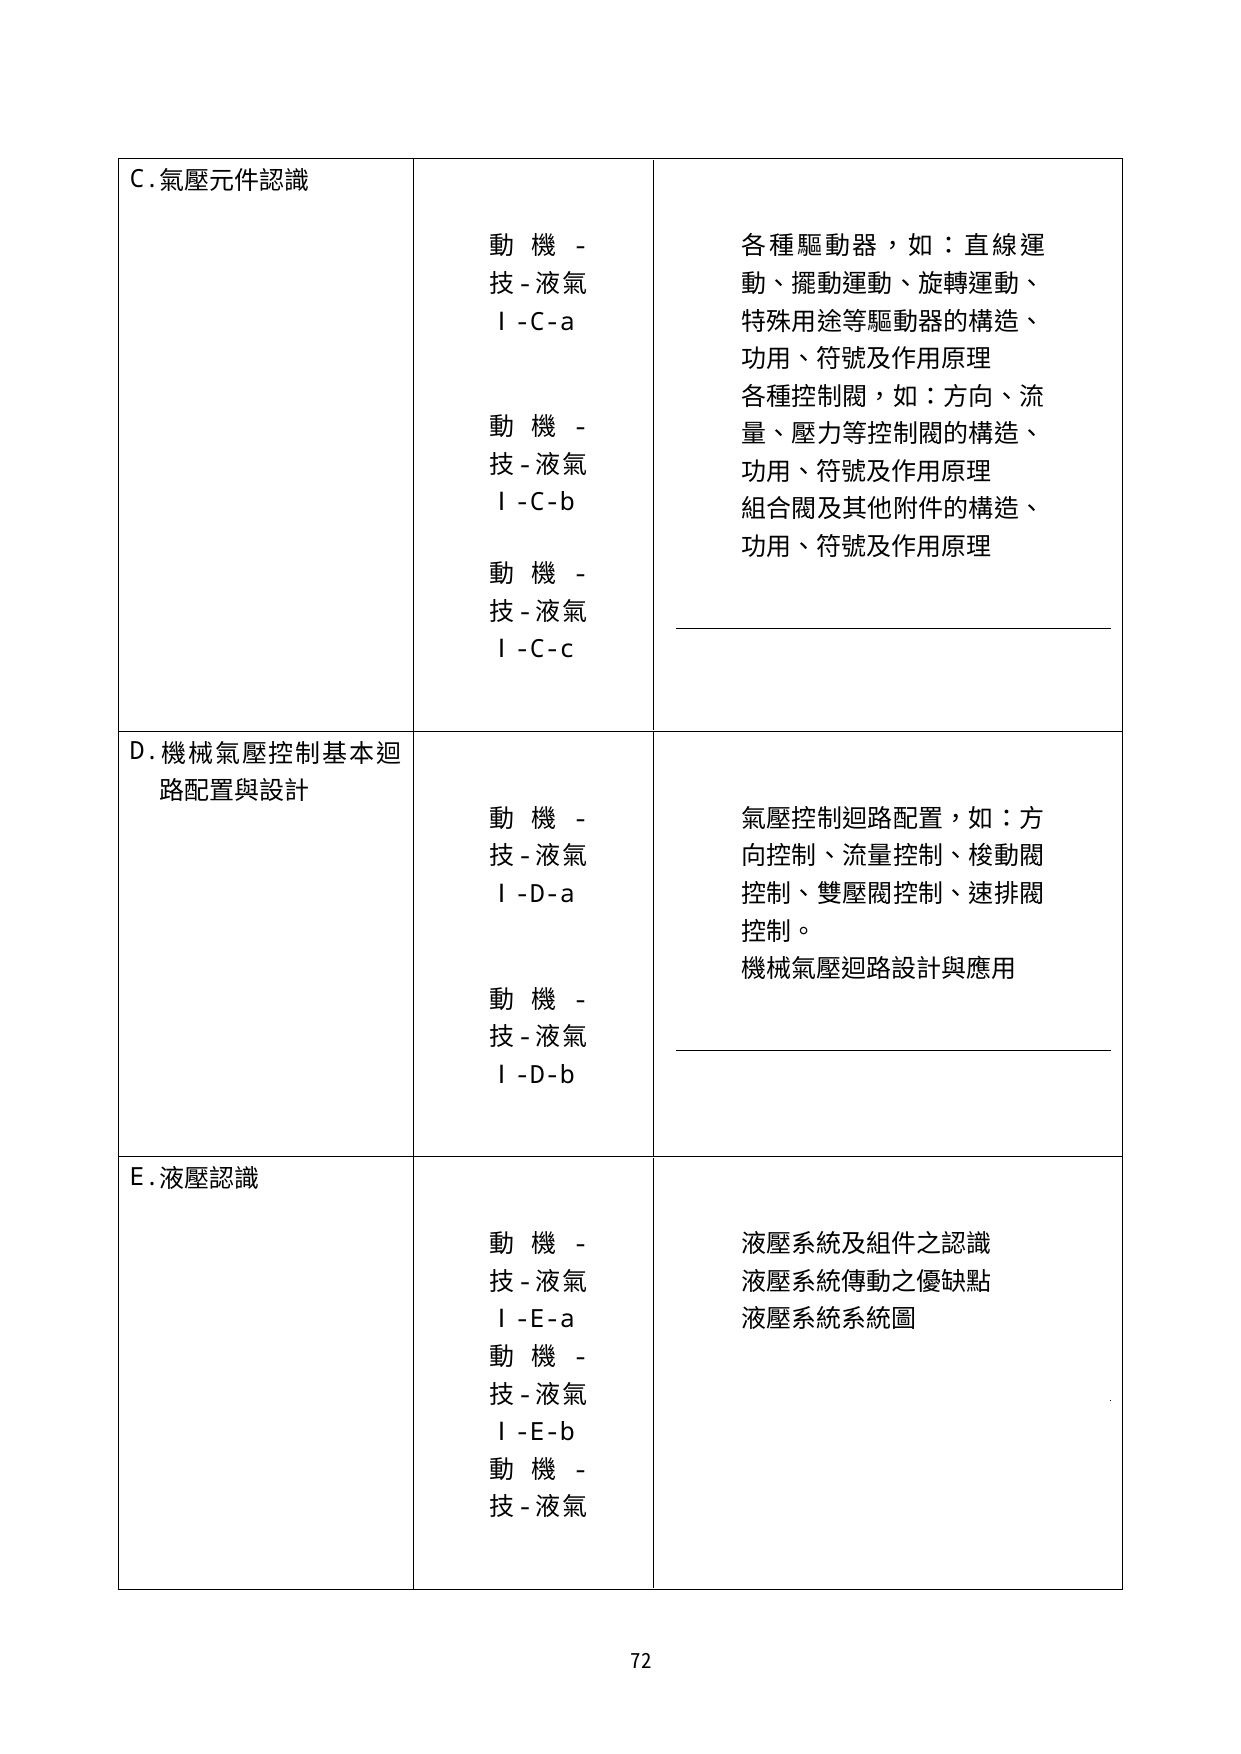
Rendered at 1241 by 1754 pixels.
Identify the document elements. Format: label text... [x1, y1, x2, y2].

table_cell 液壓系統及組件之認識 液壓系統傳動之優缺點 液壓系統系統圖 [665, 1157, 1122, 1589]
table_cell E.液壓認識 [119, 1157, 413, 1589]
table_cell [653, 159, 664, 731]
table_cell D.機械氣壓控制基本迴路配置與設計 [119, 732, 413, 1156]
table_cell [414, 1157, 424, 1589]
table_cell 動機-技-液氣Ⅰ-D-a 動機-技-液氣Ⅰ-D-b [425, 733, 652, 1155]
table_cell [654, 732, 664, 1156]
table_cell 各種驅動器，如：直線運動、擺動運動、旋轉運動、特殊用途等驅動器的構造、功用、符號及作用原理 各種控制閥，如：方向、流量、壓力等控制閥的構造、功用、符號及作用原理 組合閥及其他附件的構造、功用、符號及作用原理 [665, 159, 1122, 731]
table_cell 動機-技-液氣Ⅰ-E-a 動機-技-液氣Ⅰ-E-b 動機-技-液氣 [425, 1158, 652, 1588]
table_cell [414, 159, 424, 731]
table_cell [653, 1157, 664, 1589]
table_cell 氣壓控制迴路配置，如：方向控制、流量控制、梭動閥控制、雙壓閥控制、速排閥控制。 機械氣壓迴路設計與應用 [665, 732, 1122, 1156]
table_cell 動機-技-液氣Ⅰ-C-a 動機-技-液氣Ⅰ-C-b 動機-技-液氣Ⅰ-C-c [425, 160, 652, 730]
table_cell C.氣壓元件認識 [119, 159, 413, 731]
table_cell [414, 732, 424, 1156]
